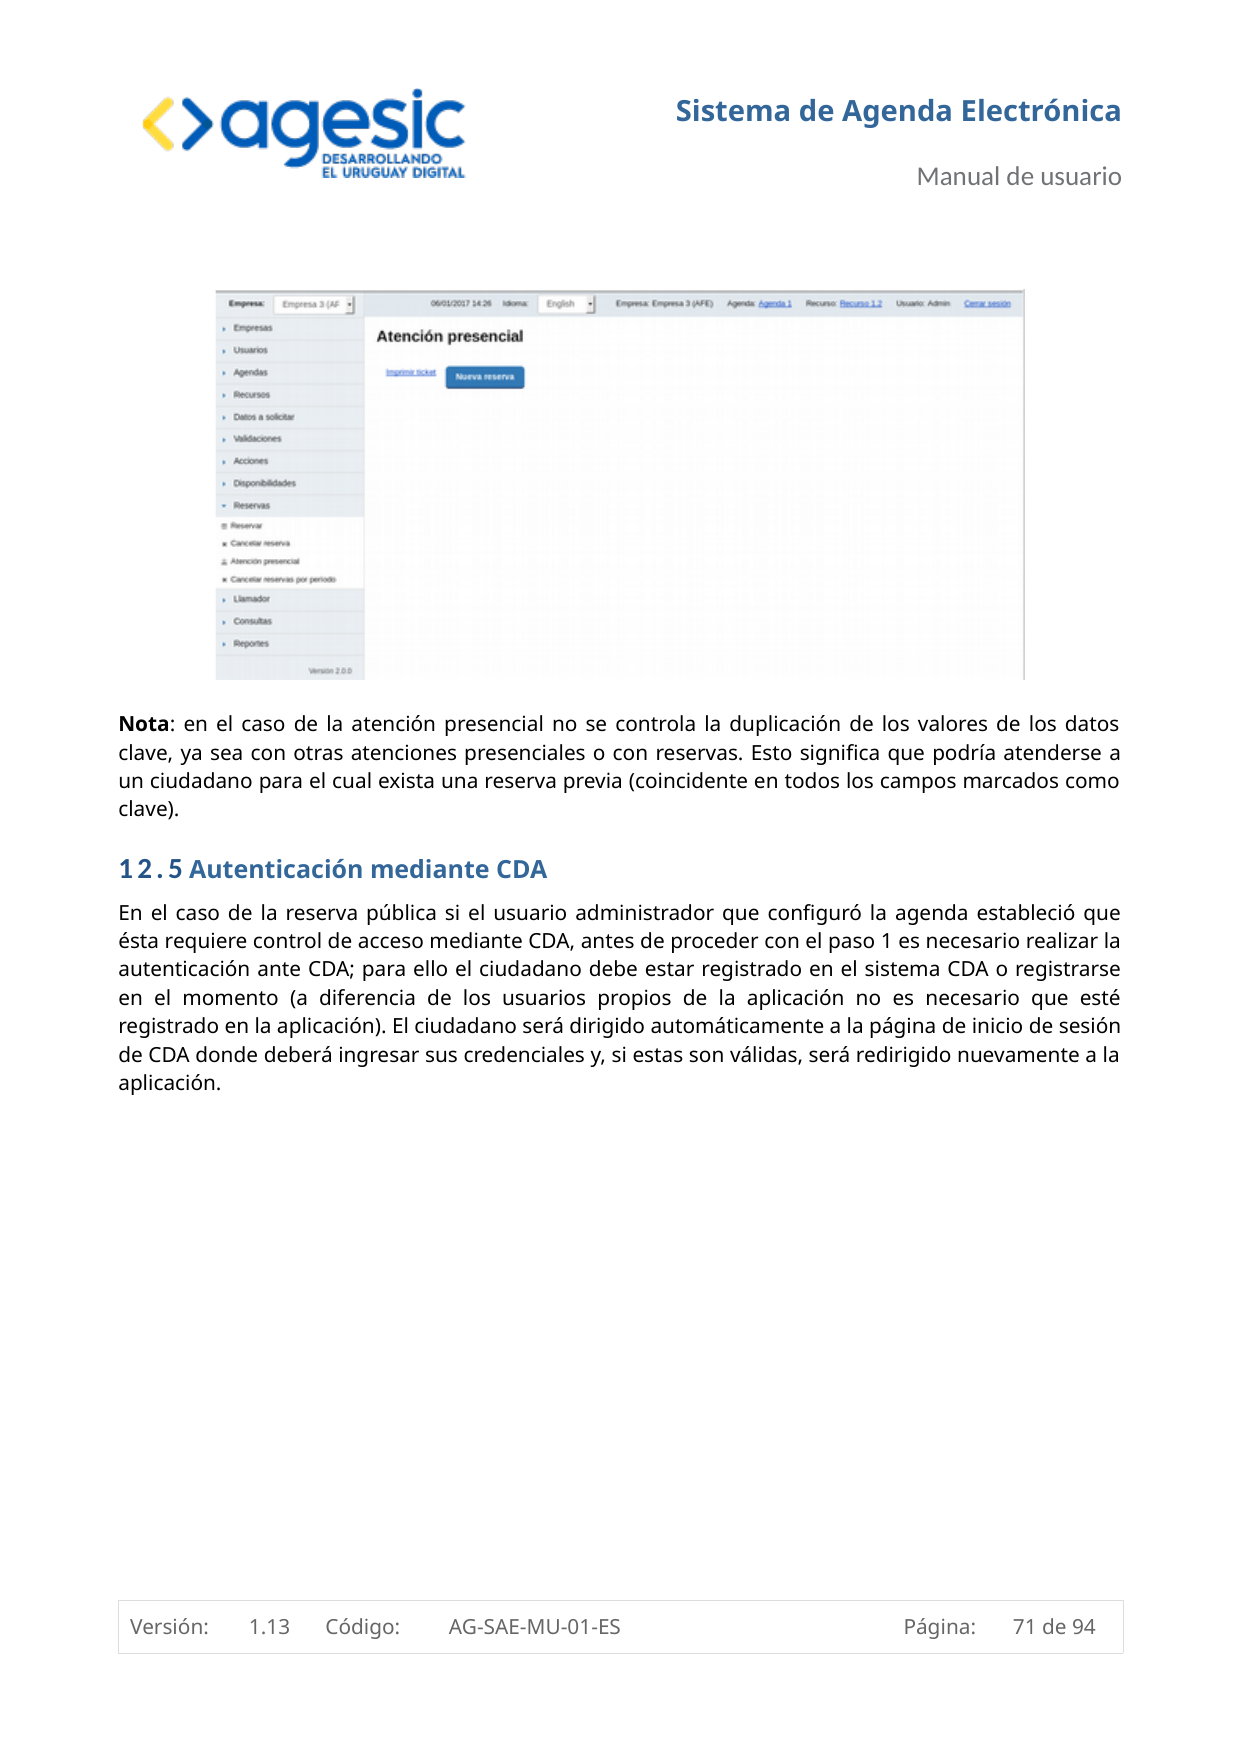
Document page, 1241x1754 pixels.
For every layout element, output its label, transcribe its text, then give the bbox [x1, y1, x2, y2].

subtitle Autenticación mediante CDA [118, 850, 1122, 886]
text En el caso de la reserva pública si el usuario administrador que configuró la agenda estableció que ésta requiere control de acceso mediante CDA, antes de proceder con el paso 1 es necesario realizar la autenticación ante CDA; para ello el ciudadano debe estar registrado en el sistema CDA o registrarse en el momento (a diferencia de los usuarios propios de la aplicación no es necesario que esté registrado en la aplicación). El ciudadano será dirigido automáticamente a la página de inicio de sesión de CDA donde deberá ingresar sus credenciales y, si estas son válidas, será redirigido nuevamente a la aplicación. [118, 898, 1122, 1097]
picture [142, 88, 466, 178]
picture [215, 289, 1025, 680]
text Nota: en el caso de la atención presencial no se controla la duplicación de los valores de los datos clave, ya sea con otras atenciones presenciales o con reservas. Esto significa que podría atenderse a un ciudadano para el cual exista una reserva previa (coincidente en todos los campos marcados como clave). [118, 680, 1122, 823]
